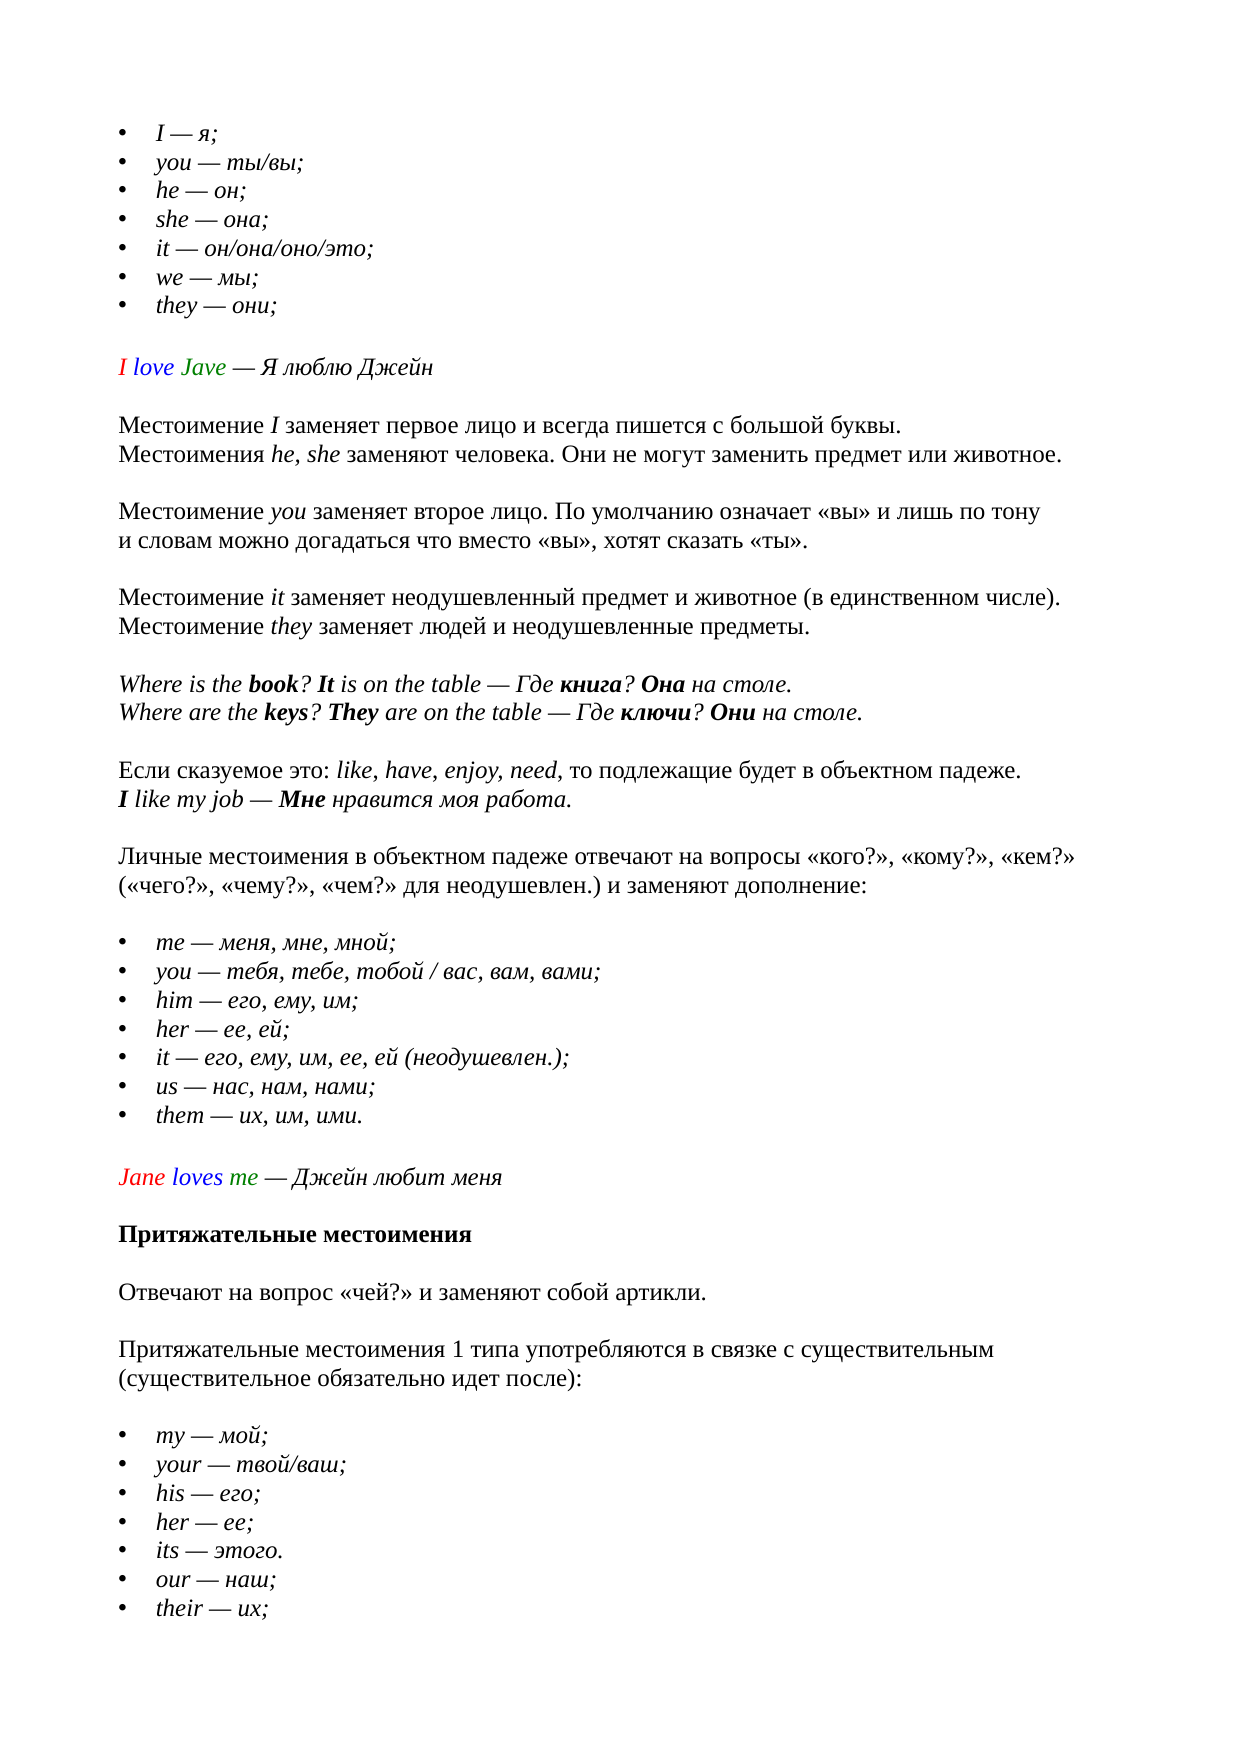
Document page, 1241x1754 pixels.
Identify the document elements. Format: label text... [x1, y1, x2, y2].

text Личные местоимения в объектном падеже отвечают на вопросы «кого?», «кому?», «кем?» [118, 841, 1122, 870]
list us — нас, нам, нами; [118, 1071, 1122, 1100]
list he — он; [118, 176, 1122, 204]
text Where is the book? It is on the table — Где книга? Она на столе. [118, 669, 1122, 697]
text Местоимение they заменяет людей и неодушевленные предметы. [118, 611, 1122, 640]
list they — они; [118, 291, 1122, 319]
text и словам можно догадаться что вместо «вы», хотят сказать «ты». [118, 525, 1122, 554]
list she — она; [118, 204, 1122, 233]
list our — наш; [118, 1564, 1122, 1593]
text Отвечают на вопрос «чей?» и заменяют собой артикли. [118, 1277, 1122, 1305]
list its — этого. [118, 1535, 1122, 1564]
list you — тебя, тебе, тобой / вас, вам, вами; [118, 956, 1122, 985]
list you — ты/вы; [118, 147, 1122, 176]
list her — ее, ей; [118, 1014, 1122, 1042]
text Местоимение it заменяет неодушевленный предмет и животное (в единственном числе). [118, 582, 1122, 611]
list them — их, им, ими. [118, 1100, 1122, 1129]
text Притяжательные местоимения 1 типа употребляются в связке с существительным [118, 1334, 1122, 1363]
list I — я; [118, 118, 1122, 147]
list your — твой/ваш; [118, 1449, 1122, 1478]
text Если сказуемое это: like, have, enjoy, need, то подлежащие будет в объектном падеже. [118, 755, 1122, 784]
text Местоимение you заменяет второе лицо. По умолчанию означает «вы» и лишь по тону [118, 496, 1122, 525]
list me — меня, мне, мной; [118, 927, 1122, 956]
list her — ее; [118, 1507, 1122, 1535]
list we — мы; [118, 262, 1122, 291]
list his — его; [118, 1478, 1122, 1507]
list it — его, ему, им, ее, ей (неодушевлен.); [118, 1042, 1122, 1071]
text Jane loves me — Джейн любит меня [118, 1162, 1122, 1190]
text I love Jave — Я люблю Джейн [118, 352, 1122, 381]
text Притяжательные местоимения [118, 1219, 1122, 1248]
list their — их; [118, 1593, 1122, 1622]
text («чего?», «чему?», «чем?» для неодушевлен.) и заменяют дополнение: [118, 870, 1122, 899]
text Местоимение I заменяет первое лицо и всегда пишется с большой буквы. [118, 410, 1122, 439]
list my — мой; [118, 1420, 1122, 1449]
text Местоимения he, she заменяют человека. Они не могут заменить предмет или животное. [118, 439, 1122, 467]
list him — его, ему, им; [118, 985, 1122, 1014]
list it — он/она/оно/это; [118, 233, 1122, 262]
text I like my job — Мне нравится моя работа. [118, 784, 1122, 812]
text (существительное обязательно идет после): [118, 1363, 1122, 1392]
text Where are the keys? They are on the table — Где ключи? Они на столе. [118, 697, 1122, 726]
